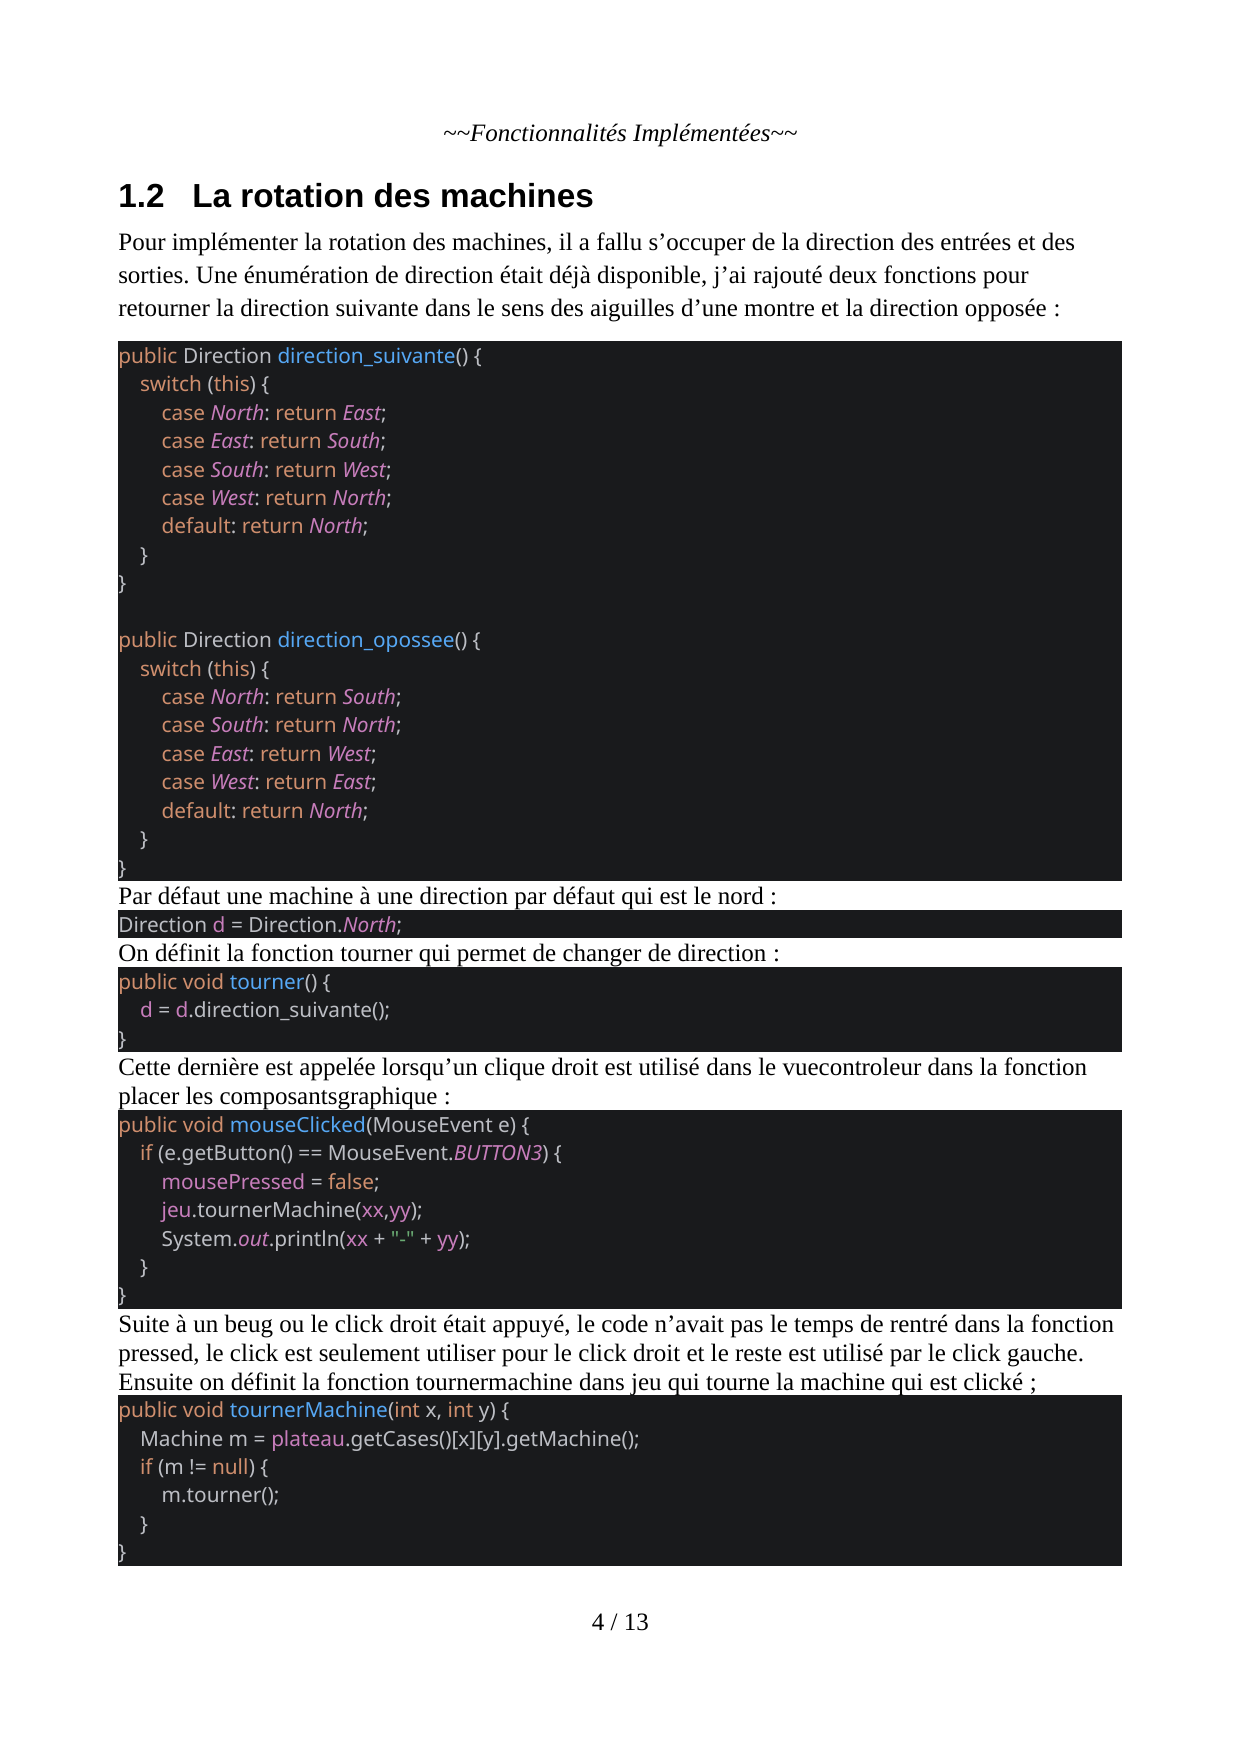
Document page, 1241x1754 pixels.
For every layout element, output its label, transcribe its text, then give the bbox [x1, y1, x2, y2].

text Pour implémenter la rotation des machines, il a fallu s’occuper de la direction des entrées et des sorties. Une énumération de direction était déjà disponible, j’ai rajouté deux fonctions pour retourner la direction suivante dans le sens des aiguilles d’une montre et la direction opposée : [118, 227, 1122, 322]
text public void mouseClicked(MouseEvent e) { if (e.getButton() == MouseEvent.BUTTON3) { mousePressed = false; jeu.tournerMachine(xx,yy); System.out.println(xx + "-" + yy); } } [118, 1110, 1122, 1309]
subtitle La rotation des machines [118, 176, 1122, 215]
text On définit la fonction tourner qui permet de changer de direction : [118, 938, 1122, 967]
text Ensuite on définit la fonction tournermachine dans jeu qui tourne la machine qui est clické ; [118, 1367, 1122, 1395]
text public Direction direction_suivante() { switch (this) { case North: return East; case East: return South; case South: return West; case West: return North; default: return North; } } public Direction direction_opossee() { switch (this) { case North: return South; case South: return North; case East: return West; case West: return East; default: return North; } } [118, 341, 1122, 881]
text public void tourner() { d = d.direction_suivante(); } [118, 967, 1122, 1052]
text Par défaut une machine à une direction par défaut qui est le nord : [118, 881, 1122, 910]
text Suite à un beug ou le click droit était appuyé, le code n’avait pas le temps de rentré dans la fonction pressed, le click est seulement utiliser pour le click droit et le reste est utilisé par le click gauche. [118, 1309, 1122, 1367]
text Cette dernière est appelée lorsqu’un clique droit est utilisé dans le vuecontroleur dans la fonction placer les composantsgraphique : [118, 1052, 1122, 1110]
text Direction d = Direction.North; [118, 910, 1122, 938]
text public void tournerMachine(int x, int y) { Machine m = plateau.getCases()[x][y].getMachine(); if (m != null) { m.tourner(); } } [118, 1395, 1122, 1566]
